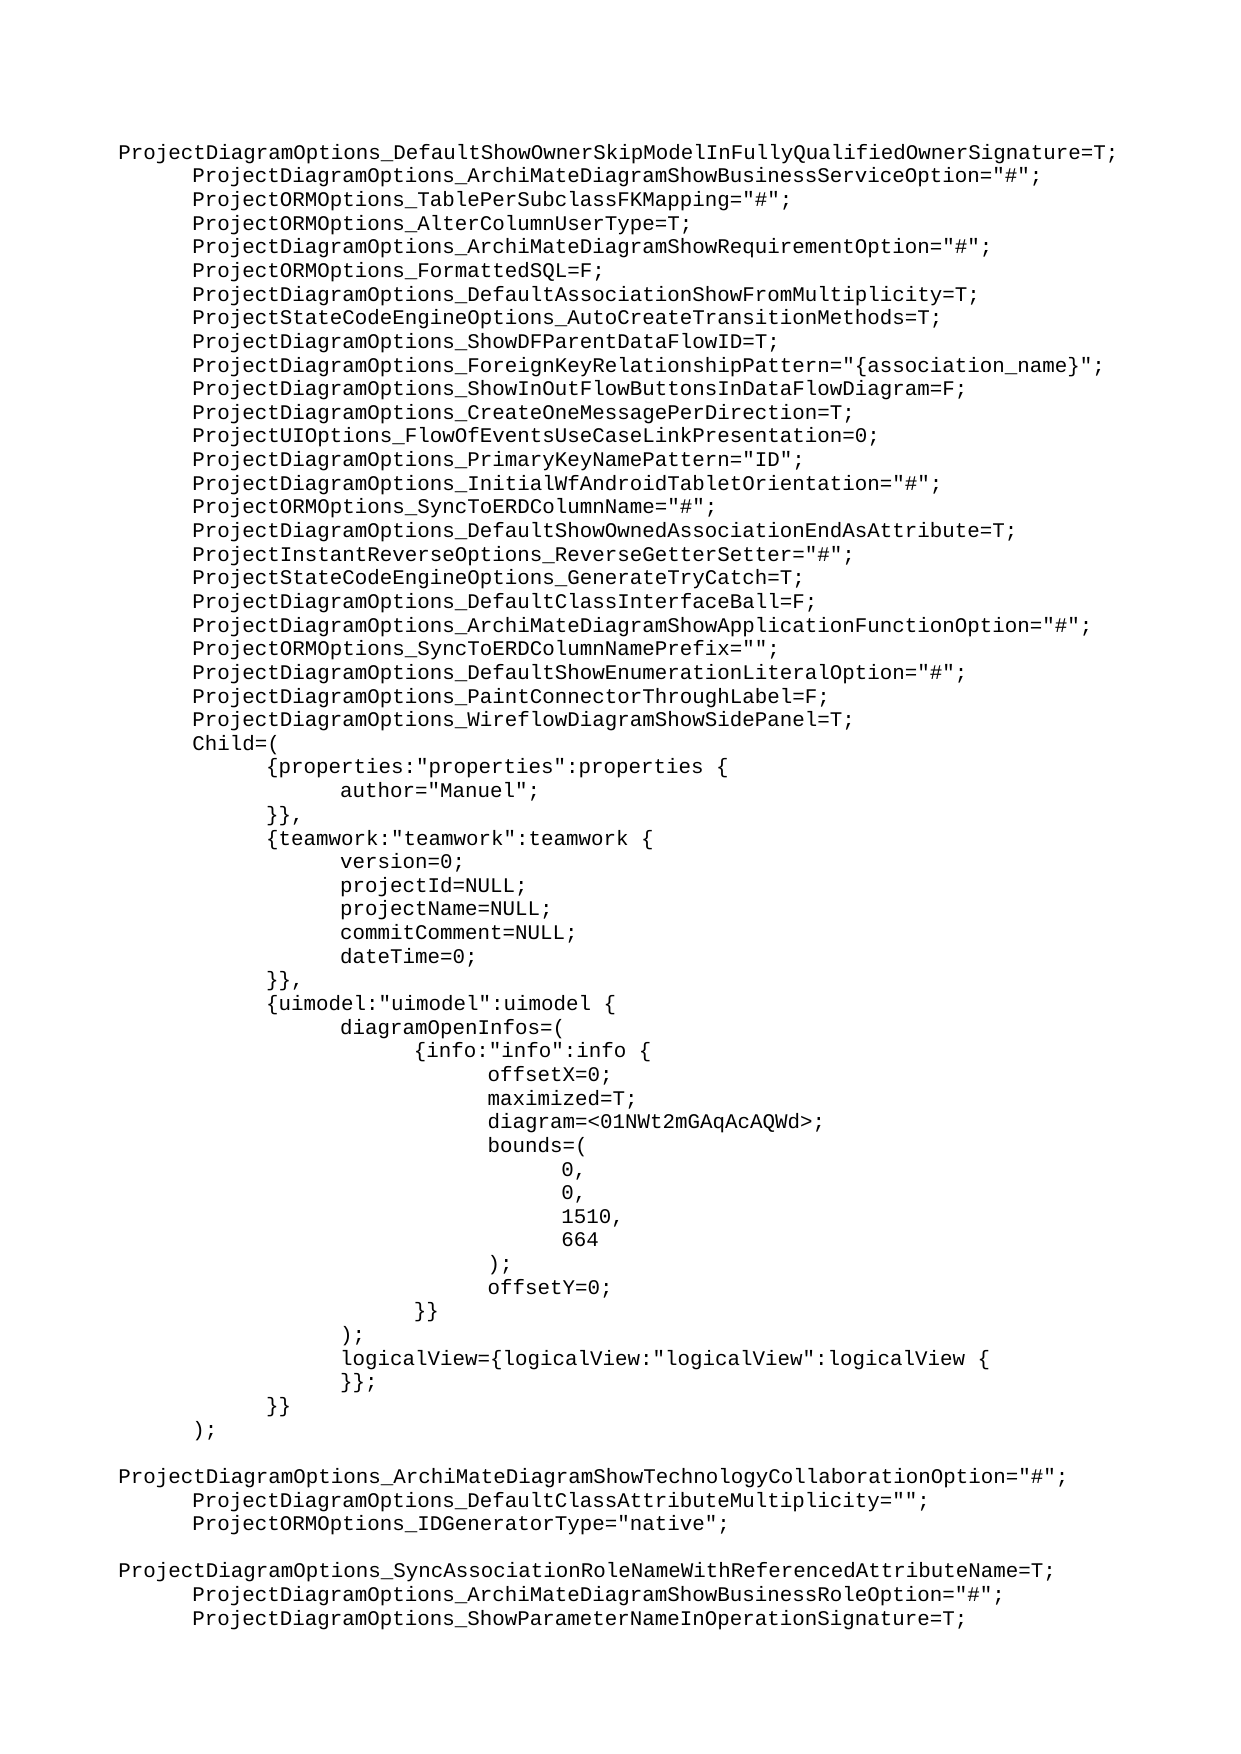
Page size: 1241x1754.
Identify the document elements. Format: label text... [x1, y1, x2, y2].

text ProjectDiagramOptions_DefaultShowOwnerSkipModelInFullyQualifiedOwnerSignature=T; ProjectDiagramOptions_ArchiMateDiagramShowBusinessServiceOption="#"; ProjectORMOptions_TablePerSubclassFKMapping="#"; ProjectORMOptions_AlterColumnUserType=T; ProjectDiagramOptions_ArchiMateDiagramShowRequirementOption="#"; ProjectORMOptions_FormattedSQL=F; ProjectDiagramOptions_DefaultAssociationShowFromMultiplicity=T; ProjectStateCodeEngineOptions_AutoCreateTransitionMethods=T; ProjectDiagramOptions_ShowDFParentDataFlowID=T; ProjectDiagramOptions_ForeignKeyRelationshipPattern="{association_name}"; ProjectDiagramOptions_ShowInOutFlowButtonsInDataFlowDiagram=F; ProjectDiagramOptions_CreateOneMessagePerDirection=T; ProjectUIOptions_FlowOfEventsUseCaseLinkPresentation=0; ProjectDiagramOptions_PrimaryKeyNamePattern="ID"; ProjectDiagramOptions_InitialWfAndroidTabletOrientation="#"; ProjectORMOptions_SyncToERDColumnName="#"; ProjectDiagramOptions_DefaultShowOwnedAssociationEndAsAttribute=T; ProjectInstantReverseOptions_ReverseGetterSetter="#"; ProjectStateCodeEngineOptions_GenerateTryCatch=T; ProjectDiagramOptions_DefaultClassInterfaceBall=F; ProjectDiagramOptions_ArchiMateDiagramShowApplicationFunctionOption="#"; ProjectORMOptions_SyncToERDColumnNamePrefix=""; ProjectDiagramOptions_DefaultShowEnumerationLiteralOption="#"; ProjectDiagramOptions_PaintConnectorThroughLabel=F; ProjectDiagramOptions_WireflowDiagramShowSidePanel=T; Child=( {properties:"properties":properties { author="Manuel"; }}, {teamwork:"teamwork":teamwork { version=0; projectId=NULL; projectName=NULL; commitComment=NULL; dateTime=0; }}, {uimodel:"uimodel":uimodel { diagramOpenInfos=( {info:"info":info { offsetX=0; maximized=T; diagram=<01NWt2mGAqAcAQWd>; bounds=( 0, 0, 1510, 664 ); offsetY=0; }} ); logicalView={logicalView:"logicalView":logicalView { }}; }} ); ProjectDiagramOptions_ArchiMateDiagramShowTechnologyCollaborationOption="#"; ProjectDiagramOptions_DefaultClassAttributeMultiplicity=""; ProjectORMOptions_IDGeneratorType="native"; ProjectDiagramOptions_SyncAssociationRoleNameWithReferencedAttributeName=T; ProjectDiagramOptions_ArchiMateDiagramShowBusinessRoleOption="#"; ProjectDiagramOptions_ShowParameterNameInOperationSignature=T; [118, 118, 1122, 1631]
